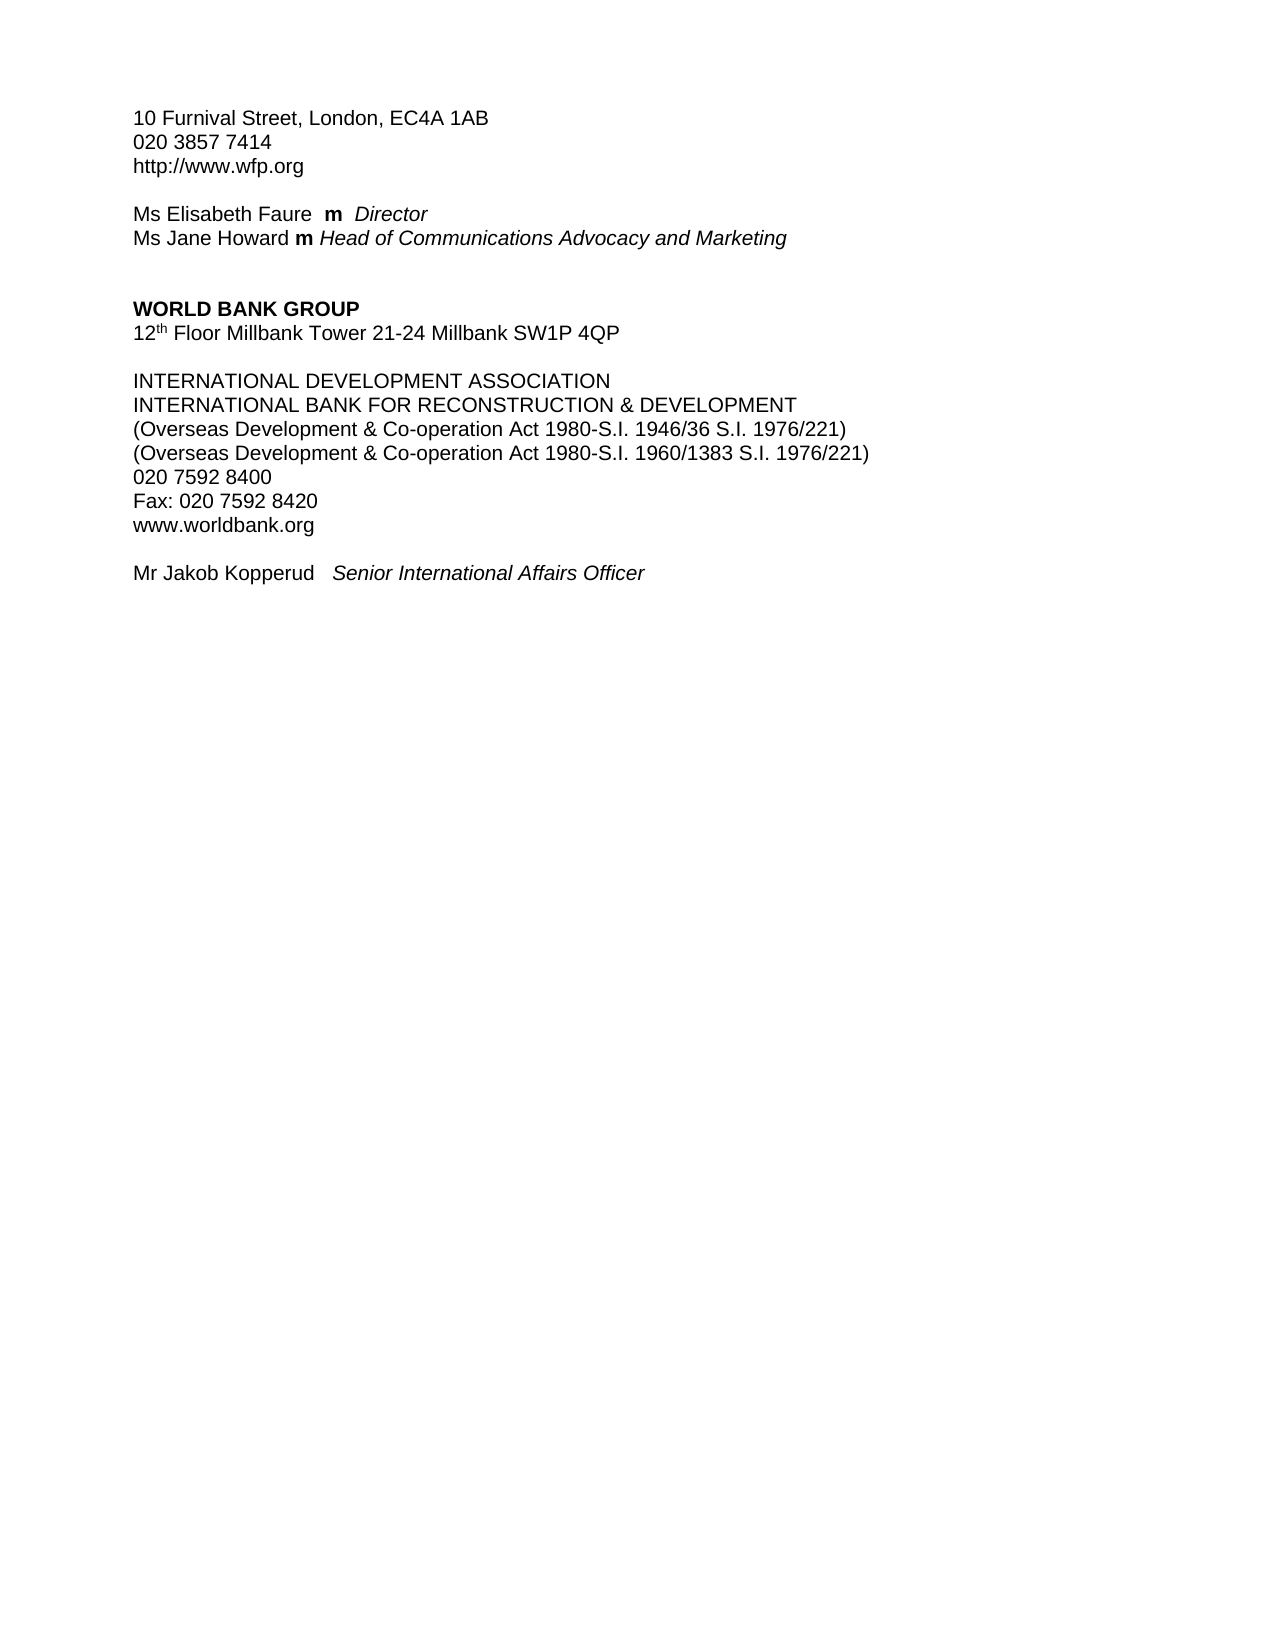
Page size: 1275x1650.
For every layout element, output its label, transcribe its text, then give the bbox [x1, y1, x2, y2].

text 020 7592 8400 [133, 465, 1181, 489]
text 10 Furnival Street, London, EC4A 1AB [133, 106, 1181, 129]
text Mr Jakob Kopperud Senior International Affairs Officer [133, 561, 1181, 585]
text (Overseas Development & Co-operation Act 1980-S.I. 1960/1383 S.I. 1976/221) [133, 441, 1181, 465]
text Ms Elisabeth Faure m Director [133, 201, 1181, 225]
text Fax: 020 7592 8420 [133, 489, 1181, 513]
text WORLD BANK GROUP [133, 297, 1181, 321]
text INTERNATIONAL DEVELOPMENT ASSOCIATION [133, 369, 1181, 393]
text 12th Floor Millbank Tower 21-24 Millbank SW1P 4QP [133, 321, 1181, 345]
text INTERNATIONAL BANK FOR RECONSTRUCTION & DEVELOPMENT [133, 393, 1181, 417]
text 020 3857 7414 [133, 129, 1181, 153]
text http://www.wfp.org [133, 153, 1181, 177]
text (Overseas Development & Co-operation Act 1980-S.I. 1946/36 S.I. 1976/221) [133, 417, 1181, 441]
text www.worldbank.org [133, 513, 1181, 537]
text Ms Jane Howard m Head of Communications Advocacy and Marketing [133, 225, 1181, 249]
